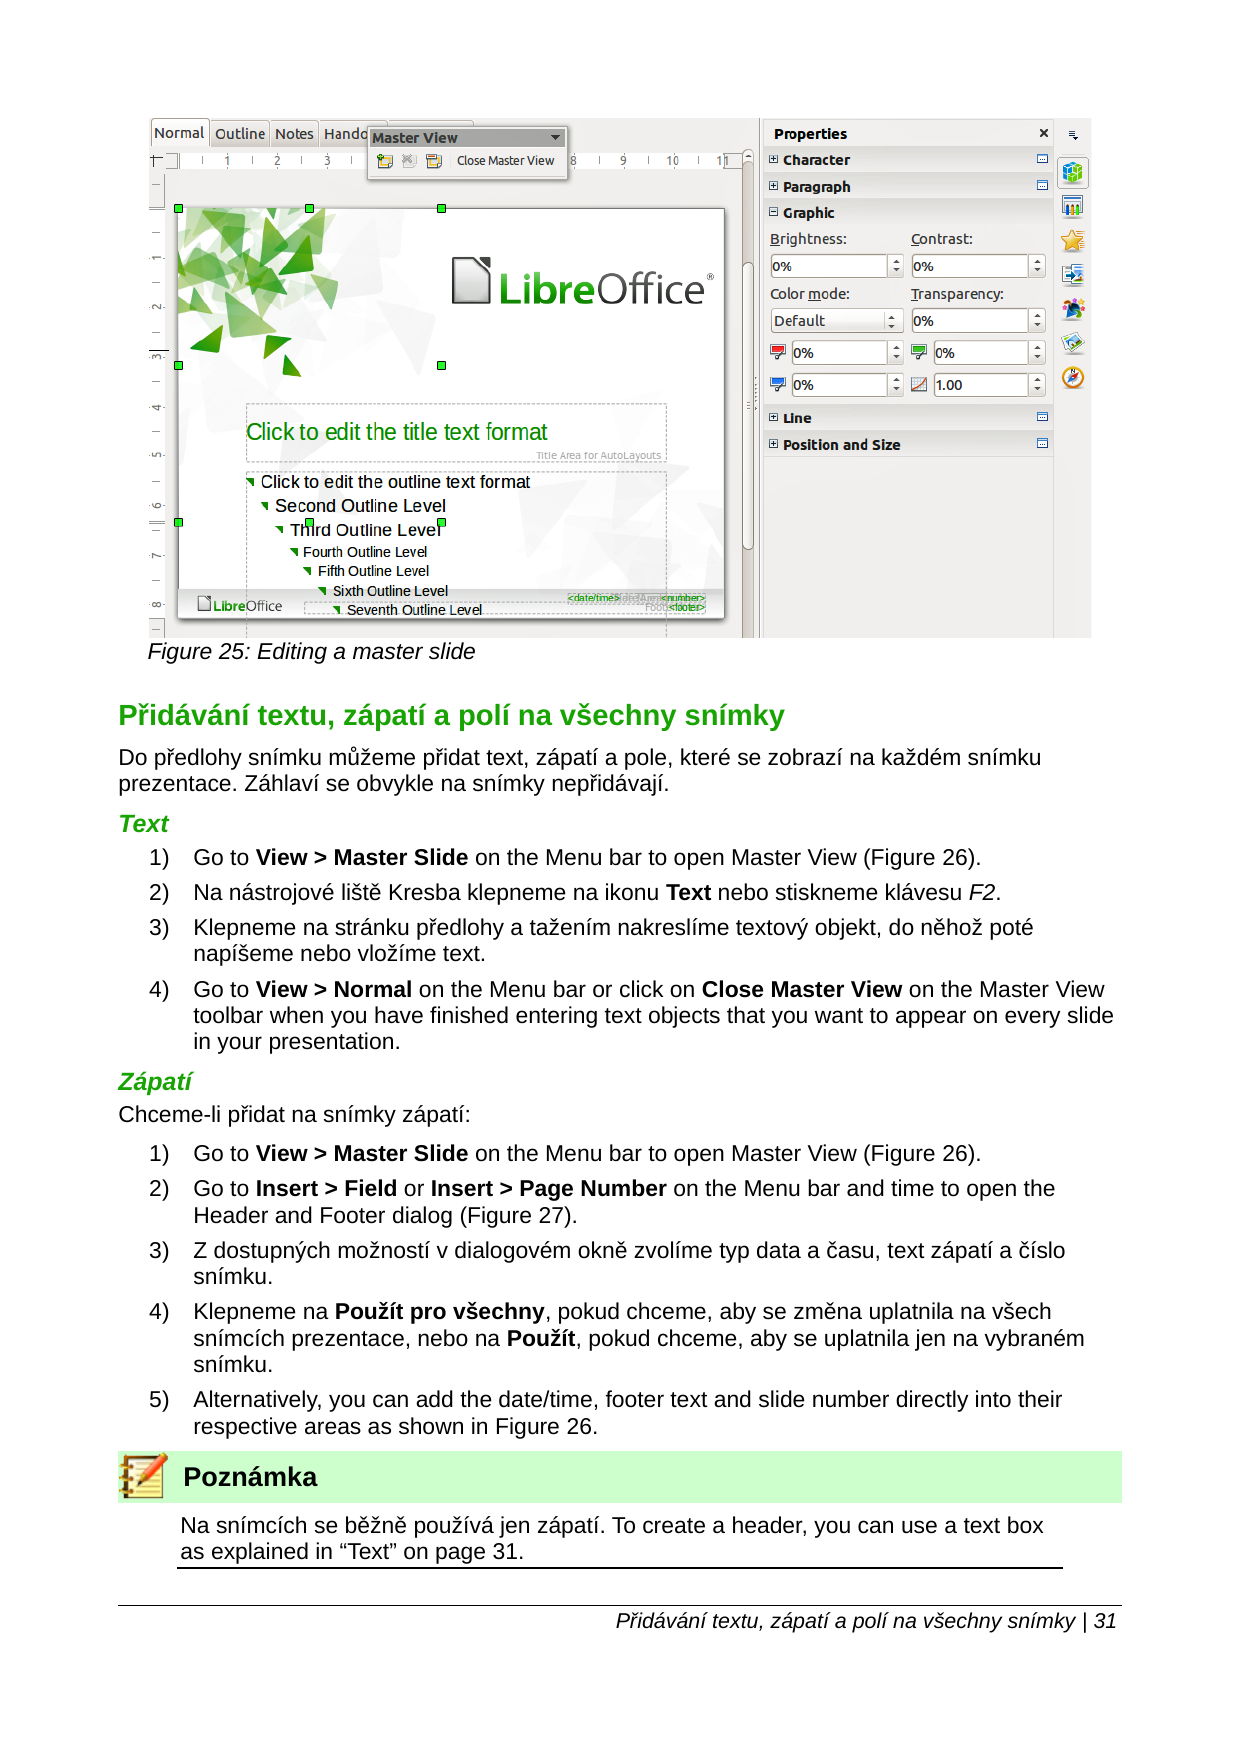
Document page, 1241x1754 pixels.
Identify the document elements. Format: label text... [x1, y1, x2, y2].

list Go to View > Normal on the Menu bar or click on Close Master View on the Master View toolbar when you have finished entering text objects that you want to appear on every slide in your presentation. [169, 976, 1122, 1055]
list Klepneme na stránku předlohy a tažením nakreslíme textový objekt, do něhož poté napíšeme nebo vložíme text. [169, 914, 1122, 967]
picture [119, 1451, 170, 1502]
subtitle Zápatí [118, 1066, 1122, 1095]
list Go to View > Master Slide on the Menu bar to open Master View (Figure 26). [169, 844, 1122, 870]
subtitle Text [118, 809, 1122, 838]
text Na snímcích se běžně používá jen zápatí. To create a header, you can use a text box as explained in “Text” on page 29. [177, 1509, 1063, 1567]
list Klepneme na Použít pro všechny, pokud chceme, aby se změna uplatnila na všech snímcích prezentace, nebo na Použít, pokud chceme, aby se uplatnila jen na vybraném snímku. [169, 1298, 1122, 1377]
text Figure 25: Editing a master slide [147, 635, 1093, 664]
subtitle Přidávání textu, zápatí a polí na všechny snímky [118, 698, 1122, 732]
list Do předlohy snímku můžeme přidat text, zápatí a pole, které se zobrazí na každém snímku prezentace. Záhlaví se obvykle na snímky nepřidávají. [118, 744, 1122, 796]
list Alternatively, you can add the date/time, footer text and slide number directly into their respective areas as shown in Figure 26. [169, 1386, 1122, 1439]
list Go to View > Master Slide on the Menu bar to open Master View (Figure 26). [169, 1140, 1122, 1166]
list Na nástrojové liště Kresba klepneme na ikonu Text nebo stiskneme klávesu F2. [169, 879, 1122, 905]
list Chceme-li přidat na snímky zápatí: [118, 1101, 1122, 1127]
list Go to Insert > Field or Insert > Page Number on the Menu bar and time to open the Header and Footer dialog (Figure 27). [169, 1175, 1122, 1228]
list Z dostupných možností v dialogovém okně zvolíme typ data a času, text zápatí a číslo snímku. [169, 1237, 1122, 1289]
picture [149, 118, 1092, 638]
subtitle Poznámka [118, 1458, 1122, 1499]
